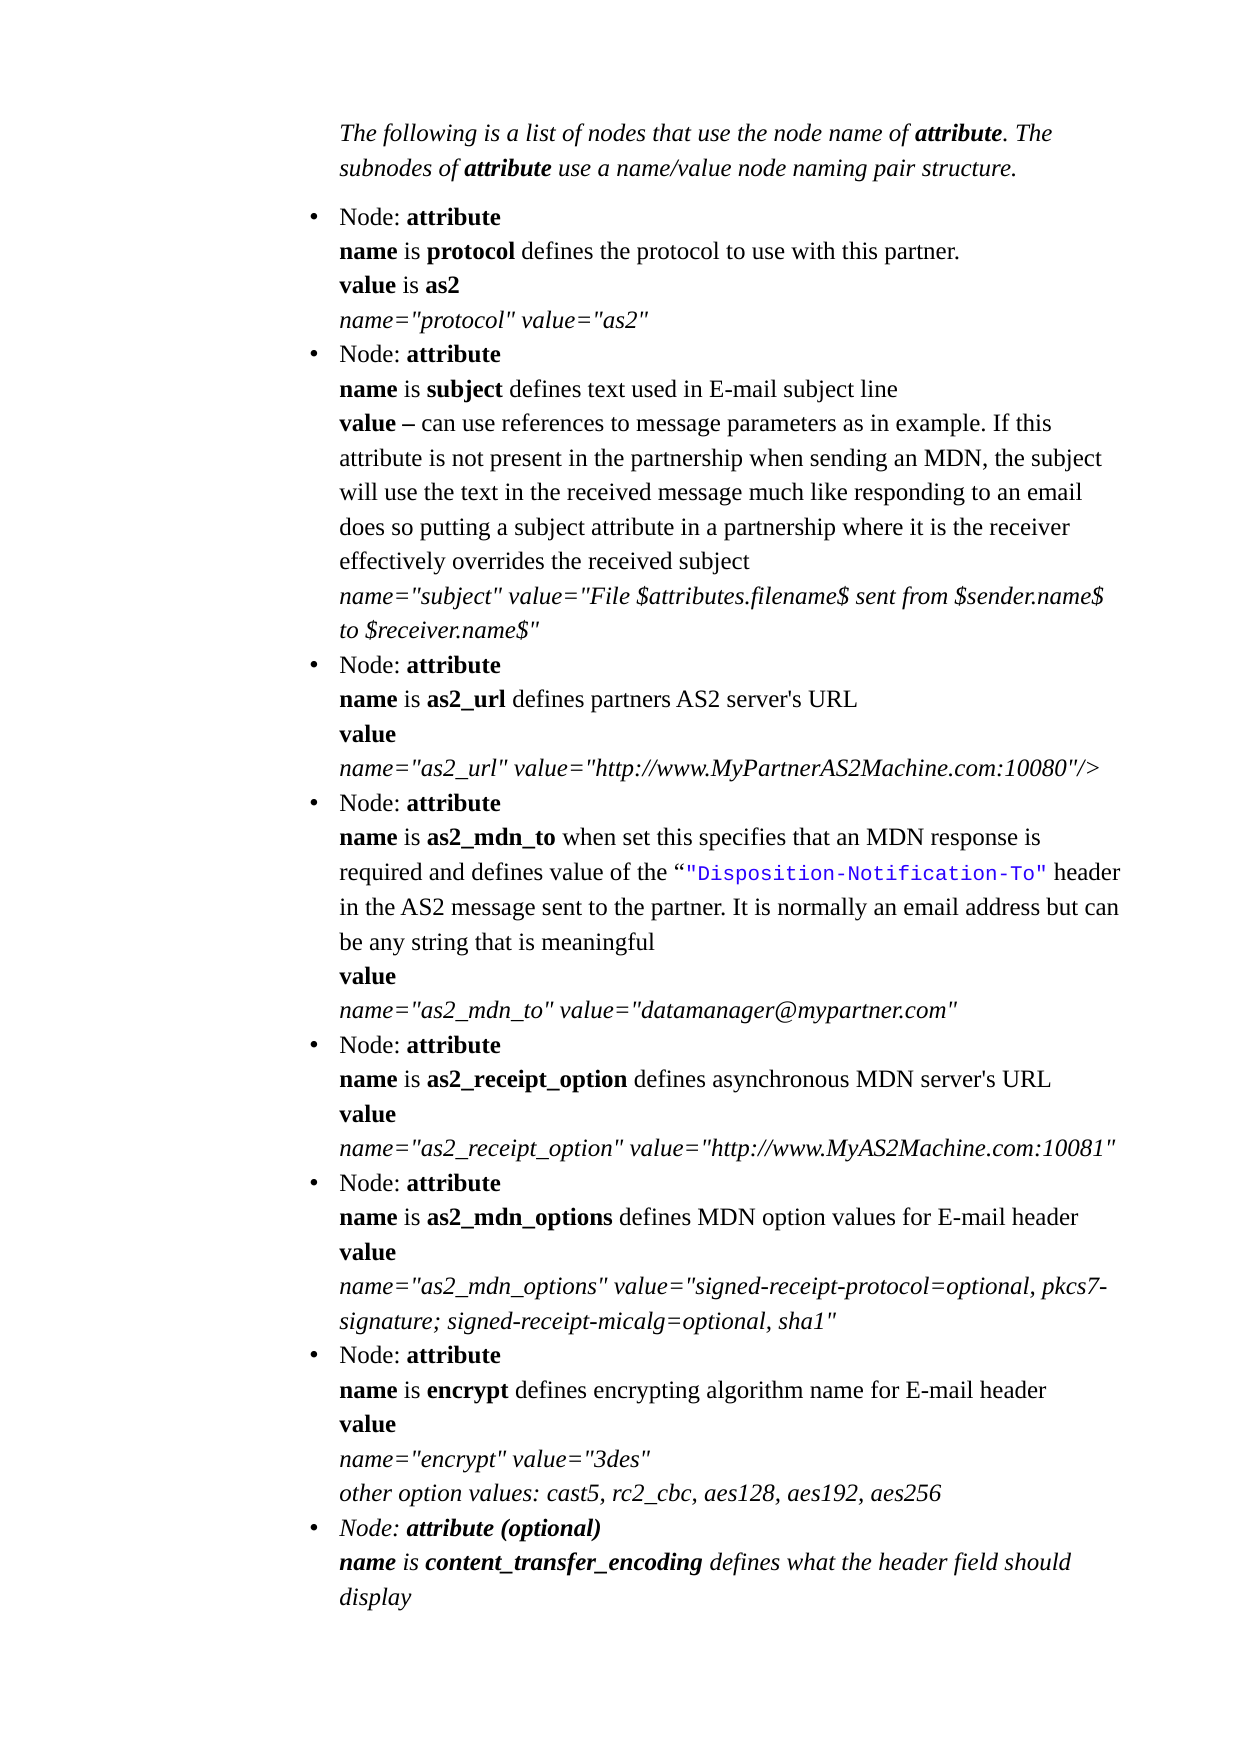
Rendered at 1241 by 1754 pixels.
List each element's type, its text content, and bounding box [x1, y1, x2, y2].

list Node: attribute (optional) name is content_transfer_encoding defines what the header field should display [309, 1513, 1122, 1610]
list Node: attribute name is protocol defines the protocol to use with this partner. value is as2 name="protocol" value="as2" [309, 202, 1122, 334]
list Node: attribute name is as2_mdn_to when set this specifies that an MDN response is required and defines value of the “"Disposition-Notification-To" header in the AS2 message sent to the partner. It is normally an email address but can be any string that is meaningful value name="as2_mdn_to" value="datamanager@mypartner.com" [309, 788, 1122, 1024]
list The following is a list of nodes that use the node name of attribute. The subnodes of attribute use a name/value node naming pair structure. [309, 118, 1122, 181]
list Node: attribute name is encrypt defines encrypting algorithm name for E-mail header value name="encrypt" value="3des" [309, 1340, 1122, 1472]
list Node: attribute name is as2_receipt_option defines asynchronous MDN server's URL value name="as2_receipt_option" value="http://www.MyAS2Machine.com:10081" [309, 1030, 1122, 1162]
list Node: attribute name is subject defines text used in E-mail subject line value – can use references to message parameters as in example. If this attribute is not present in the partnership when sending an MDN, the subject will use the text in the received message much like responding to an email does so putting a subject attribute in a partnership where it is the receiver effectively overrides the received subject name="subject" value="File $attributes.filename$ sent from $sender.name$ to $receiver.name$" [309, 339, 1122, 644]
list other option values: cast5, rc2_cbc, aes128, aes192, aes256 [309, 1478, 1122, 1507]
list Node: attribute name is as2_mdn_options defines MDN option values for E-mail header value name="as2_mdn_options" value="signed-receipt-protocol=optional, pkcs7-signature; signed-receipt-micalg=optional, sha1" [309, 1168, 1122, 1334]
list Node: attribute name is as2_url defines partners AS2 server's URL value name="as2_url" value="http://www.MyPartnerAS2Machine.com:10080"/> [309, 650, 1122, 782]
